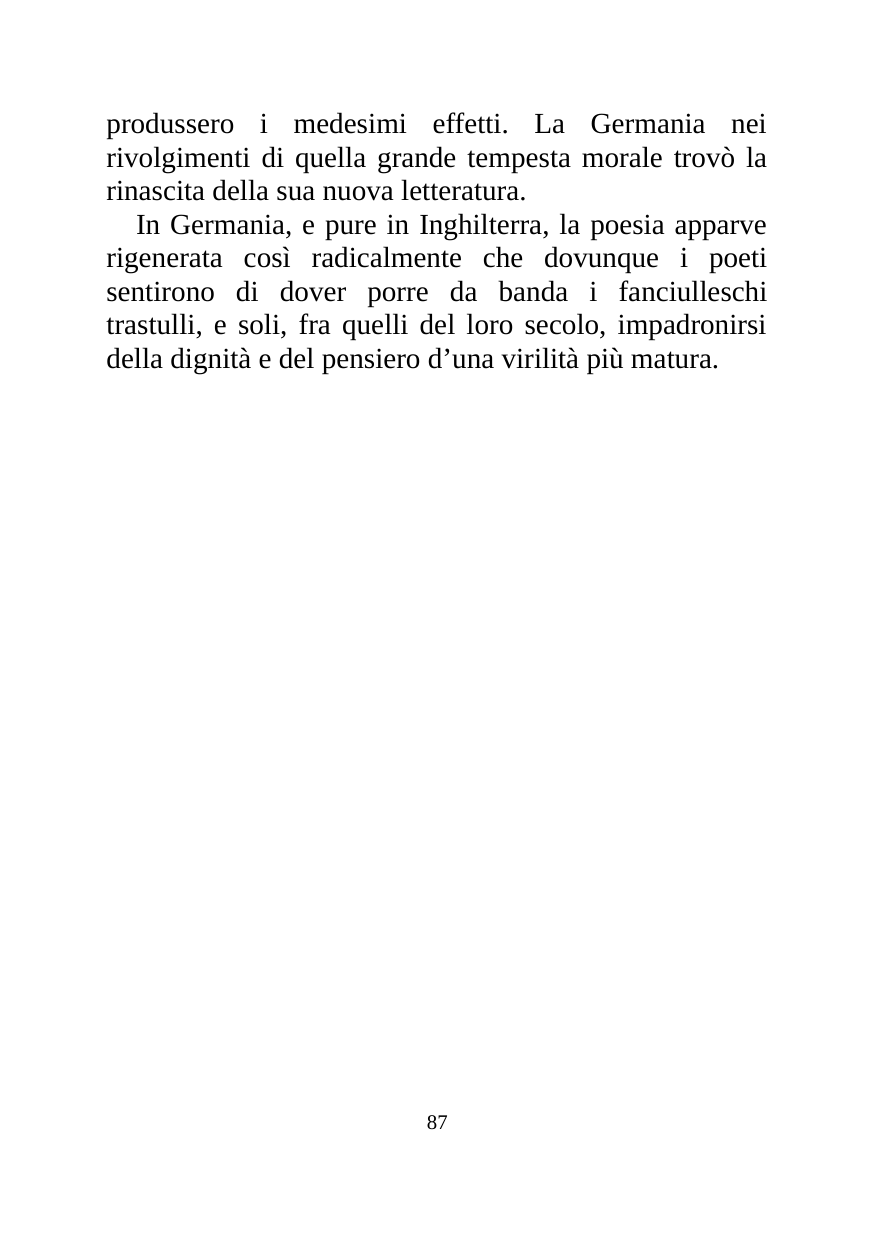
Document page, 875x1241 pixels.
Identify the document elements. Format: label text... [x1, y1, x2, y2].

text In Germania, e pure in Inghilterra, la poesia apparve rigenerata così radicalmente che dovunque i poeti sentirono di dover porre da banda i fanciulleschi trastulli, e soli, fra quelli del loro secolo, impadronirsi della dignità e del pensiero d’una virilità più matura. [106, 207, 768, 374]
text produssero i medesimi effetti. La Germania nei rivolgimenti di quella grande tempesta morale trovò la rinascita della sua nuova letteratura. [106, 106, 768, 207]
